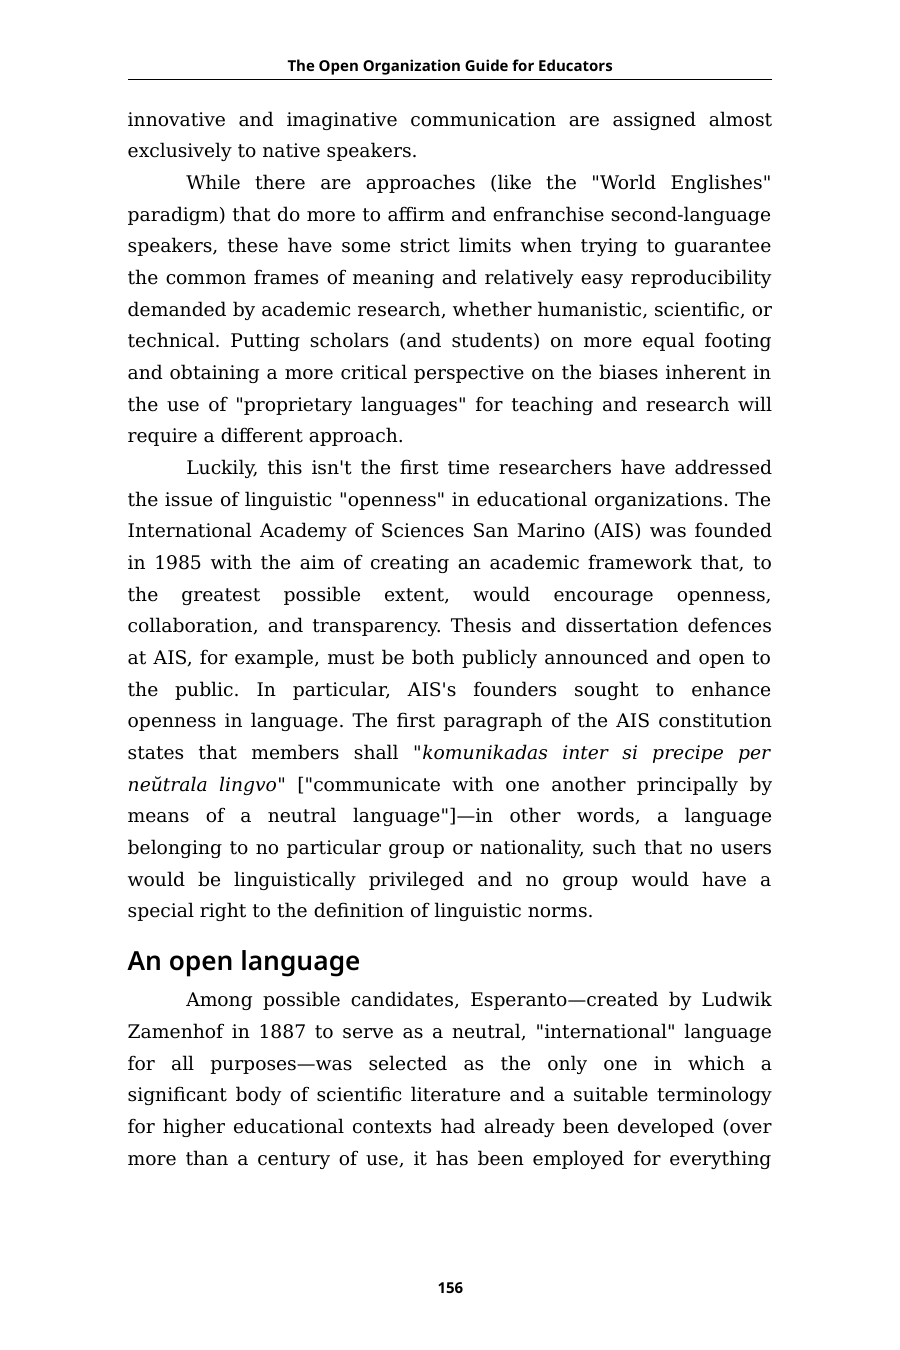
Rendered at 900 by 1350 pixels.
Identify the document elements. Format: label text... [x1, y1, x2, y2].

text While there are approaches (like the "World Englishes" paradigm) that do more to affirm and enfranchise second-language speakers, these have some strict limits when trying to guarantee the common frames of meaning and relatively easy reproducibility demanded by academic research, whether humanistic, scientific, or technical. Putting scholars (and students) on more equal footing and obtaining a more critical perspective on the biases inherent in the use of "proprietary languages" for teaching and research will require a different approach. [127, 172, 772, 447]
subtitle An open language [127, 947, 772, 977]
text Among possible candidates, Esperanto—created by Ludwik Zamenhof in 1887 to serve as a neutral, "international" language for all purposes—was selected as the only one in which a significant body of scientific literature and a suitable terminology for higher educational contexts had already been developed (over more than a century of use, it has been employed for everything [127, 989, 772, 1170]
text innovative and imaginative communication are assigned almost exclusively to native speakers. [127, 109, 772, 162]
text Luckily, this isn't the first time researchers have addressed the issue of linguistic "openness" in educational organizations. The International Academy of Sciences San Marino (AIS) was founded in 1985 with the aim of creating an academic framework that, to the greatest possible extent, would encourage openness, collaboration, and transparency. Thesis and dissertation defences at AIS, for example, must be both publicly announced and open to the public. In particular, AIS's founders sought to enhance openness in language. The first paragraph of the AIS constitution states that members shall "komunikadas inter si precipe per neŭtrala lingvo" ["communicate with one another principally by means of a neutral language"]—in other words, a language belonging to no particular group or nationality, such that no users would be linguistically privileged and no group would have a special right to the definition of linguistic norms. [127, 457, 772, 922]
